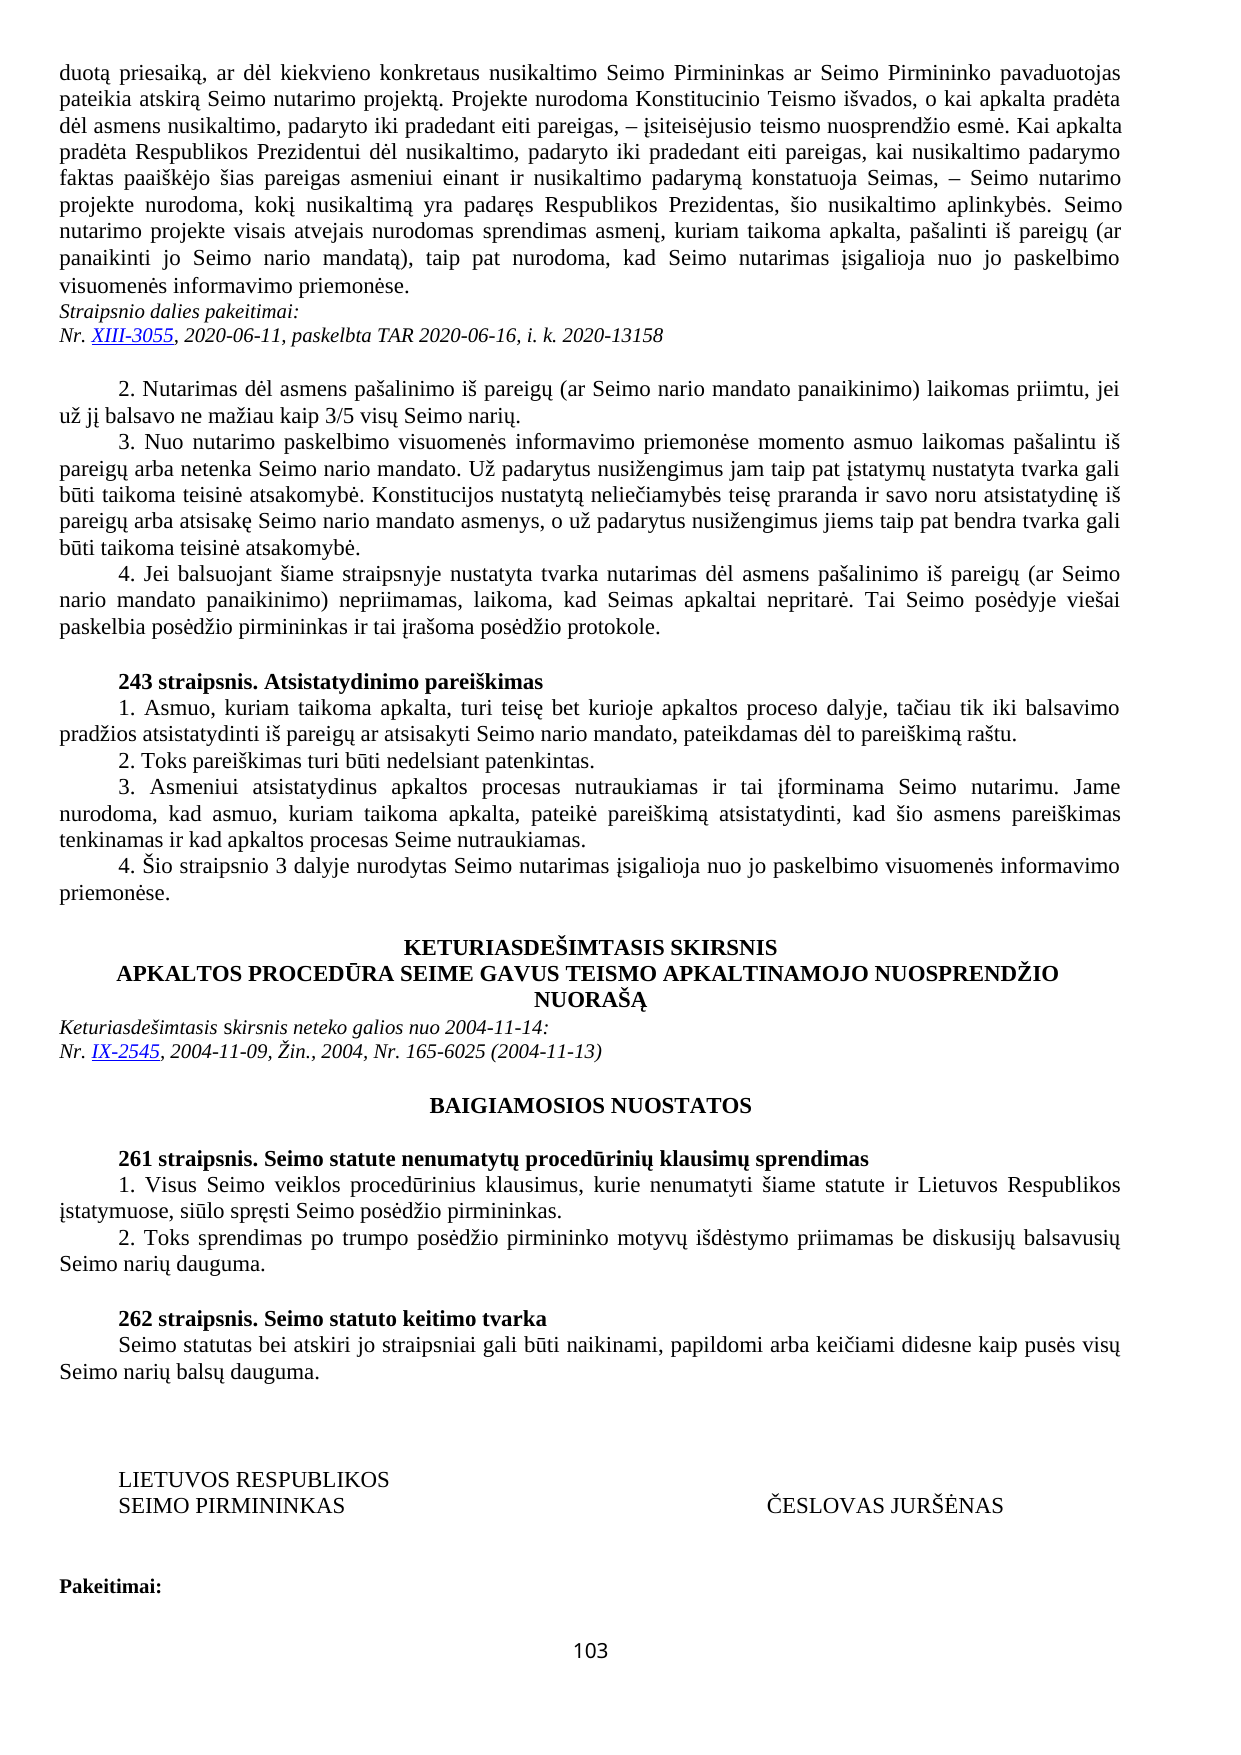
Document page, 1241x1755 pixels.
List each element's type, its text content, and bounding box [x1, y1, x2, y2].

text 1. Visus Seimo veiklos procedūrinius klausimus, kurie nenumatyti šiame statute ir Lietuvos Respublikos įstatymuose, siūlo spręsti Seimo posėdžio pirmininkas. [59, 1171, 1122, 1224]
text Pakeitimai: [59, 1573, 1122, 1598]
text 3. Nuo nutarimo paskelbimo visuomenės informavimo priemonėse momento asmuo laikomas pašalintu iš pareigų arba netenka Seimo nario mandato. Už padarytus nusižengimus jam taip pat įstatymų nustatyta tvarka gali būti taikoma teisinė atsakomybė. Konstitucijos nustatytą neliečiamybės teisę praranda ir savo noru atsistatydinę iš pareigų arba atsisakę Seimo nario mandato asmenys, o už padarytus nusižengimus jiems taip pat bendra tvarka gali būti taikoma teisinė atsakomybė. [59, 428, 1122, 560]
text BAIGIAMOSIOS NUOSTATOS [59, 1092, 1122, 1118]
text Keturiasdešimtasis skirsnis neteko galios nuo 2004-11-14: [59, 1013, 1122, 1039]
text 1. Asmuo, kuriam taikoma apkalta, turi teisę bet kurioje apkaltos proceso dalyje, tačiau tik iki balsavimo pradžios atsistatydinti iš pareigų ar atsisakyti Seimo nario mandato, pateikdamas dėl to pareiškimą raštu. [59, 694, 1122, 747]
text 261 straipsnis. Seimo statute nenumatytų procedūrinių klausimų sprendimas [59, 1145, 1122, 1171]
text KETURIASDEŠIMTASIS SKIRSNIS [59, 934, 1122, 960]
text 3. Asmeniui atsistatydinus apkaltos procesas nutraukiamas ir tai įforminama Seimo nutarimu. Jame nurodoma, kad asmuo, kuriam taikoma apkalta, pateikė pareiškimą atsistatydinti, kad šio asmens pareiškimas tenkinamas ir kad apkaltos procesas Seime nutraukiamas. [59, 773, 1122, 852]
text 243 straipsnis. Atsistatydinimo pareiškimas [59, 668, 1122, 694]
text 4. Šio straipsnio 3 dalyje nurodytas Seimo nutarimas įsigalioja nuo jo paskelbimo visuomenės informavimo priemonėse. [59, 852, 1122, 905]
text Straipsnio dalies pakeitimai: [59, 299, 1122, 323]
text 262 straipsnis. Seimo statuto keitimo tvarka [59, 1305, 1122, 1332]
text 2. Nutarimas dėl asmens pašalinimo iš pareigų (ar Seimo nario mandato panaikinimo) laikomas priimtu, jei už jį balsavo ne mažiau kaip 3/5 visų Seimo narių. [59, 376, 1122, 428]
text SEIMO PIRMININKAS ČESLOVAS JURŠĖNAS [59, 1492, 1122, 1518]
text Seimo statutas bei atskiri jo straipsniai gali būti naikinami, papildomi arba keičiami didesne kaip pusės visų Seimo narių balsų dauguma. [59, 1332, 1122, 1384]
text Nr. IX-2545, 2004-11-09, Žin., 2004, Nr. 165-6025 (2004-11-13) [59, 1039, 1122, 1063]
text Nr. XIII-3055, 2020-06-11, paskelbta TAR 2020-06-16, i. k. 2020-13158 [59, 323, 1122, 347]
text 2. Toks pareiškimas turi būti nedelsiant patenkintas. [59, 747, 1122, 773]
text Apkaltos procedūra Seime gavus teismo apkaltinamojo nuosprendžio [59, 960, 1122, 986]
text LIETUVOS RESPUBLIKOS [59, 1466, 1122, 1492]
text 4. Jei balsuojant šiame straipsnyje nustatyta tvarka nutarimas dėl asmens pašalinimo iš pareigų (ar Seimo nario mandato panaikinimo) nepriimamas, laikoma, kad Seimas apkaltai nepritarė. Tai Seimo posėdyje viešai paskelbia posėdžio pirmininkas ir tai įrašoma posėdžio protokole. [59, 560, 1122, 639]
text nuorašą [59, 986, 1122, 1013]
text 2. Toks sprendimas po trumpo posėdžio pirmininko motyvų išdėstymo priimamas be diskusijų balsavusių Seimo narių dauguma. [59, 1224, 1122, 1276]
text duotą priesaiką, ar dėl kiekvieno konkretaus nusikaltimo Seimo Pirmininkas ar Seimo Pirmininko pavaduotojas pateikia atskirą Seimo nutarimo projektą. Projekte nurodoma Konstitucinio Teismo išvados, o kai apkalta pradėta dėl asmens nusikaltimo, padaryto iki pradedant eiti pareigas, – įsiteisėjusio teismo nuosprendžio esmė. Kai apkalta pradėta Respublikos Prezidentui dėl nusikaltimo, padaryto iki pradedant eiti pareigas, kai nusikaltimo padarymo faktas paaiškėjo šias pareigas asmeniui einant ir nusikaltimo padarymą konstatuoja Seimas, – Seimo nutarimo projekte nurodoma, kokį nusikaltimą yra padaręs Respublikos Prezidentas, šio nusikaltimo aplinkybės. Seimo nutarimo projekte visais atvejais nurodomas sprendimas asmenį, kuriam taikoma apkalta, pašalinti iš pareigų (ar panaikinti jo Seimo nario mandatą), taip pat nurodoma, kad Seimo nutarimas įsigalioja nuo jo paskelbimo visuomenės informavimo priemonėse. [59, 59, 1122, 299]
